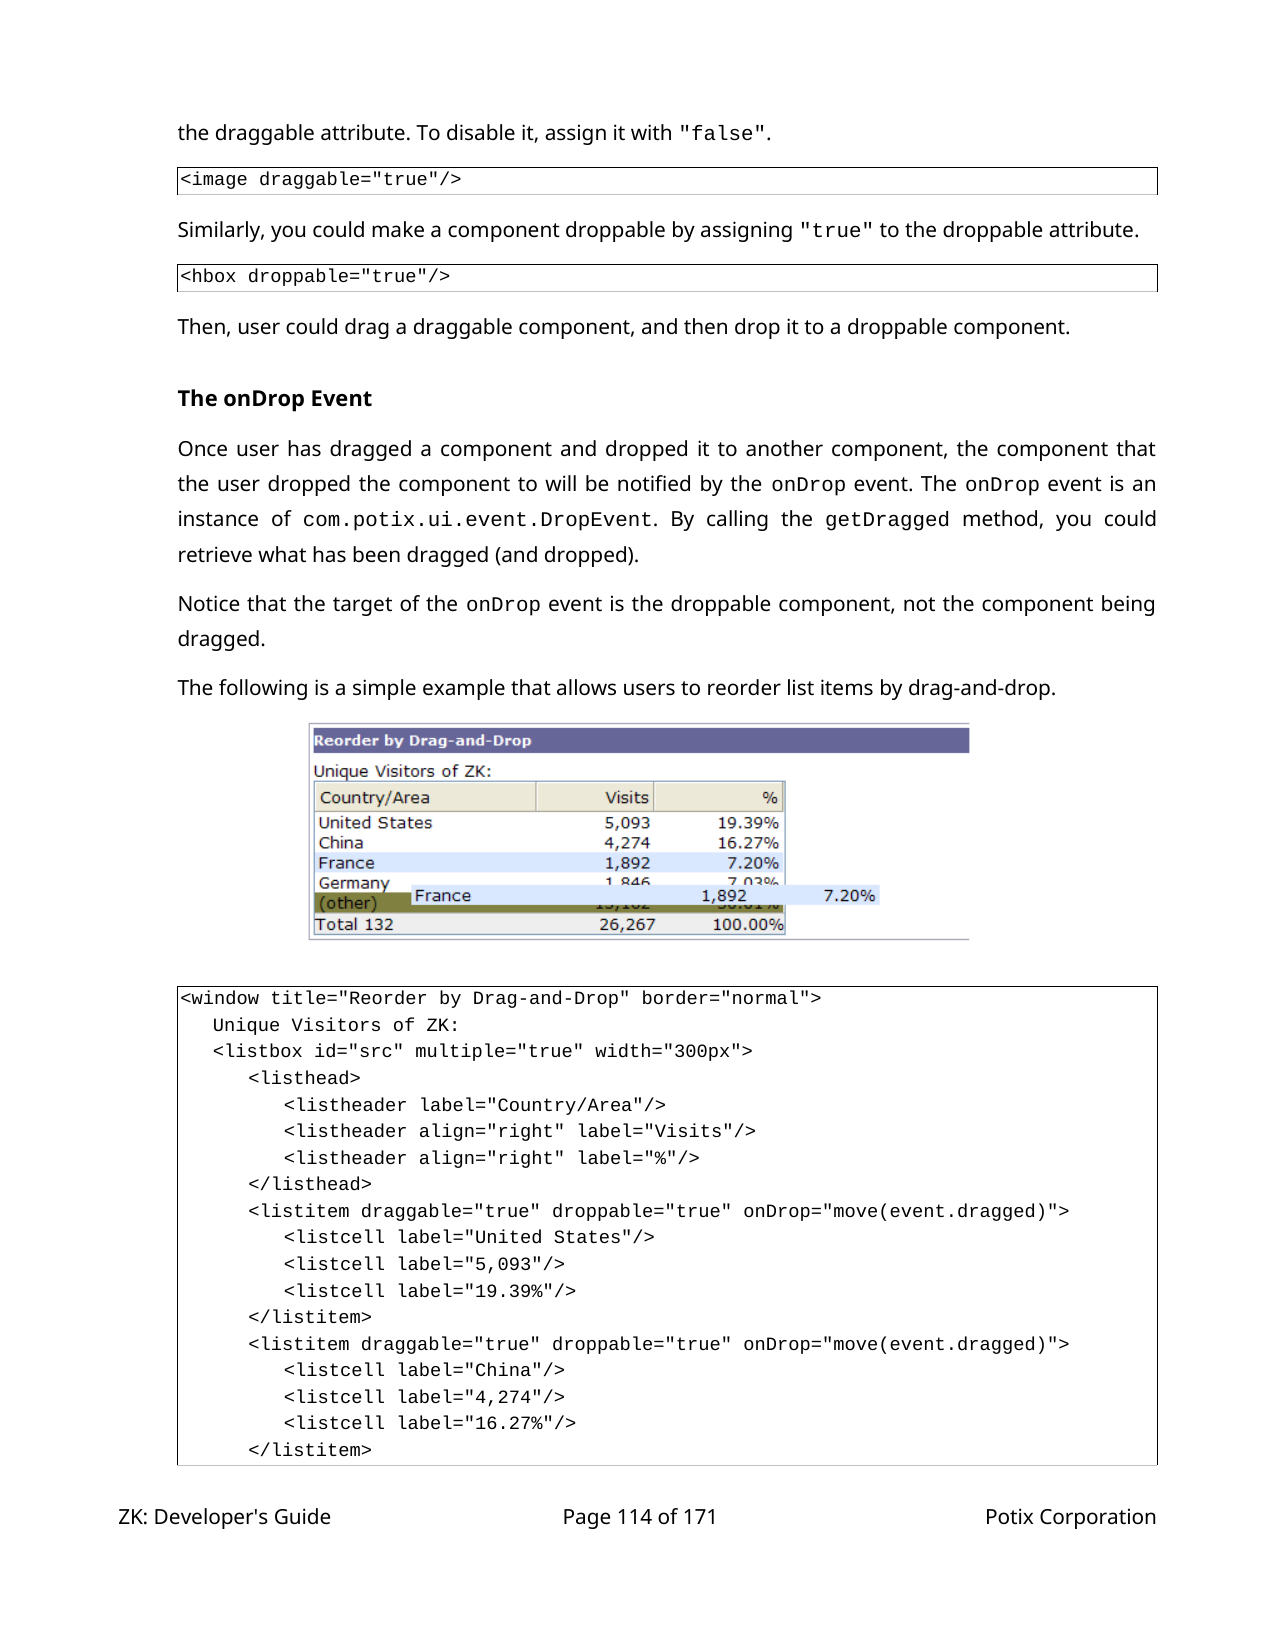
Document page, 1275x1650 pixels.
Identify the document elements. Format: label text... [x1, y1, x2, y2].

text The following is a simple example that allows users to reorder list items by drag-and-drop. [177, 673, 1157, 701]
text Then, user could drag a draggable component, and then drop it to a droppable component. [177, 312, 1157, 341]
text Similarly, you could make a component droppable by assigning "true" to the droppable attribute. [177, 215, 1157, 244]
picture [305, 719, 970, 944]
text the draggable attribute. To disable it, assign it with "false". [177, 118, 1157, 147]
subtitle The onDrop Event [177, 383, 1157, 413]
text <window title="Reorder by Drag-and-Drop" border="normal"> Unique Visitors of ZK: <listbox id="src" multiple="true" width="300px"> <listhead> <listheader label="Country/Area"/> <listheader align="right" label="Visits"/> <listheader align="right" label="%"/> </listhead> <listitem draggable="true" droppable="true" onDrop="move(event.dragged)"> <listcell label="United States"/> <listcell label="5,093"/> <listcell label="19.39%"/> </listitem> <listitem draggable="true" droppable="true" onDrop="move(event.dragged)"> <listcell label="China"/> <listcell label="4,274"/> <listcell label="16.27%"/> </listitem> [178, 987, 1157, 1465]
text <image draggable="true"/> [178, 168, 1157, 194]
text Notice that the target of the onDrop event is the droppable component, not the component being dragged. [177, 589, 1157, 652]
text <hbox droppable="true"/> [178, 265, 1157, 291]
text Once user has dragged a component and dropped it to another component, the component that the user dropped the component to will be notified by the onDrop event. The onDrop event is an instance of com.potix.ui.event.DropEvent. By calling the getDragged method, you could retrieve what has been dragged (and dropped). [177, 434, 1157, 568]
